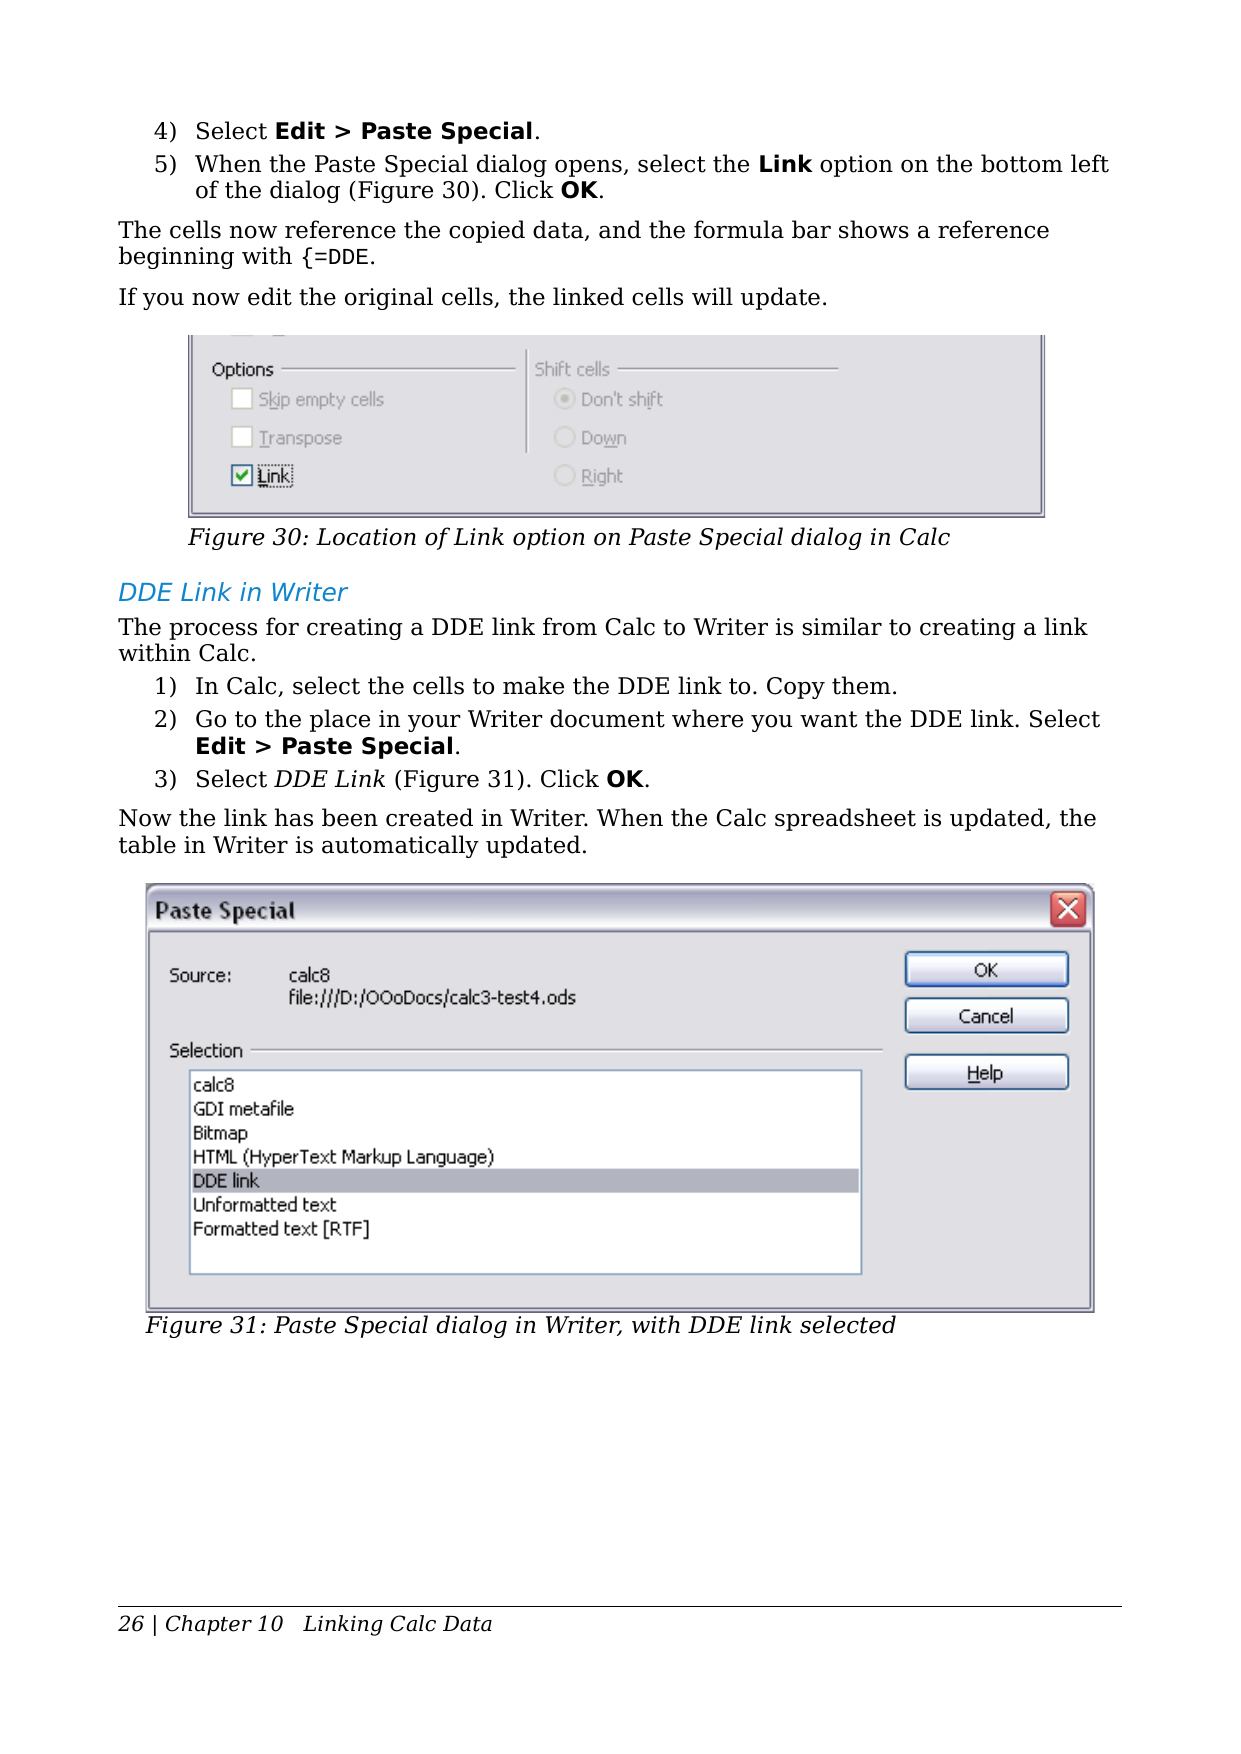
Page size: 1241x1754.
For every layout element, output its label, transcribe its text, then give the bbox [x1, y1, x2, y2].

list Select DDE Link (Figure 31). Click OK. [177, 766, 1122, 793]
list The process for creating a DDE link from Calc to Writer is similar to creating a link within Calc. [118, 614, 1122, 667]
list When the Paste Special dialog opens, select the Link option on the bottom left of the dialog (Figure 30). Click OK. [177, 151, 1122, 204]
text If you now edit the original cells, the linked cells will update. [118, 284, 1122, 311]
picture [145, 883, 1095, 1313]
list Select Edit > Paste Special. [177, 118, 1122, 145]
picture [188, 335, 1046, 518]
text Now the link has been created in Writer. When the Calc spreadsheet is updated, the table in Writer is automatically updated. [118, 805, 1122, 858]
list Go to the place in your Writer document where you want the DDE link. Select Edit > Paste Special. [177, 706, 1122, 760]
list In Calc, select the cells to make the DDE link to. Copy them. [177, 673, 1122, 700]
text Figure 30: Location of Link option on Paste Special dialog in Calc [188, 524, 1052, 551]
subtitle DDE Link in Writer [118, 578, 1122, 607]
text Figure 31: Paste Special dialog in Writer, with DDE link selected [146, 1313, 1095, 1339]
text The cells now reference the copied data, and the formula bar shows a reference beginning with {=DDE. [118, 217, 1122, 272]
